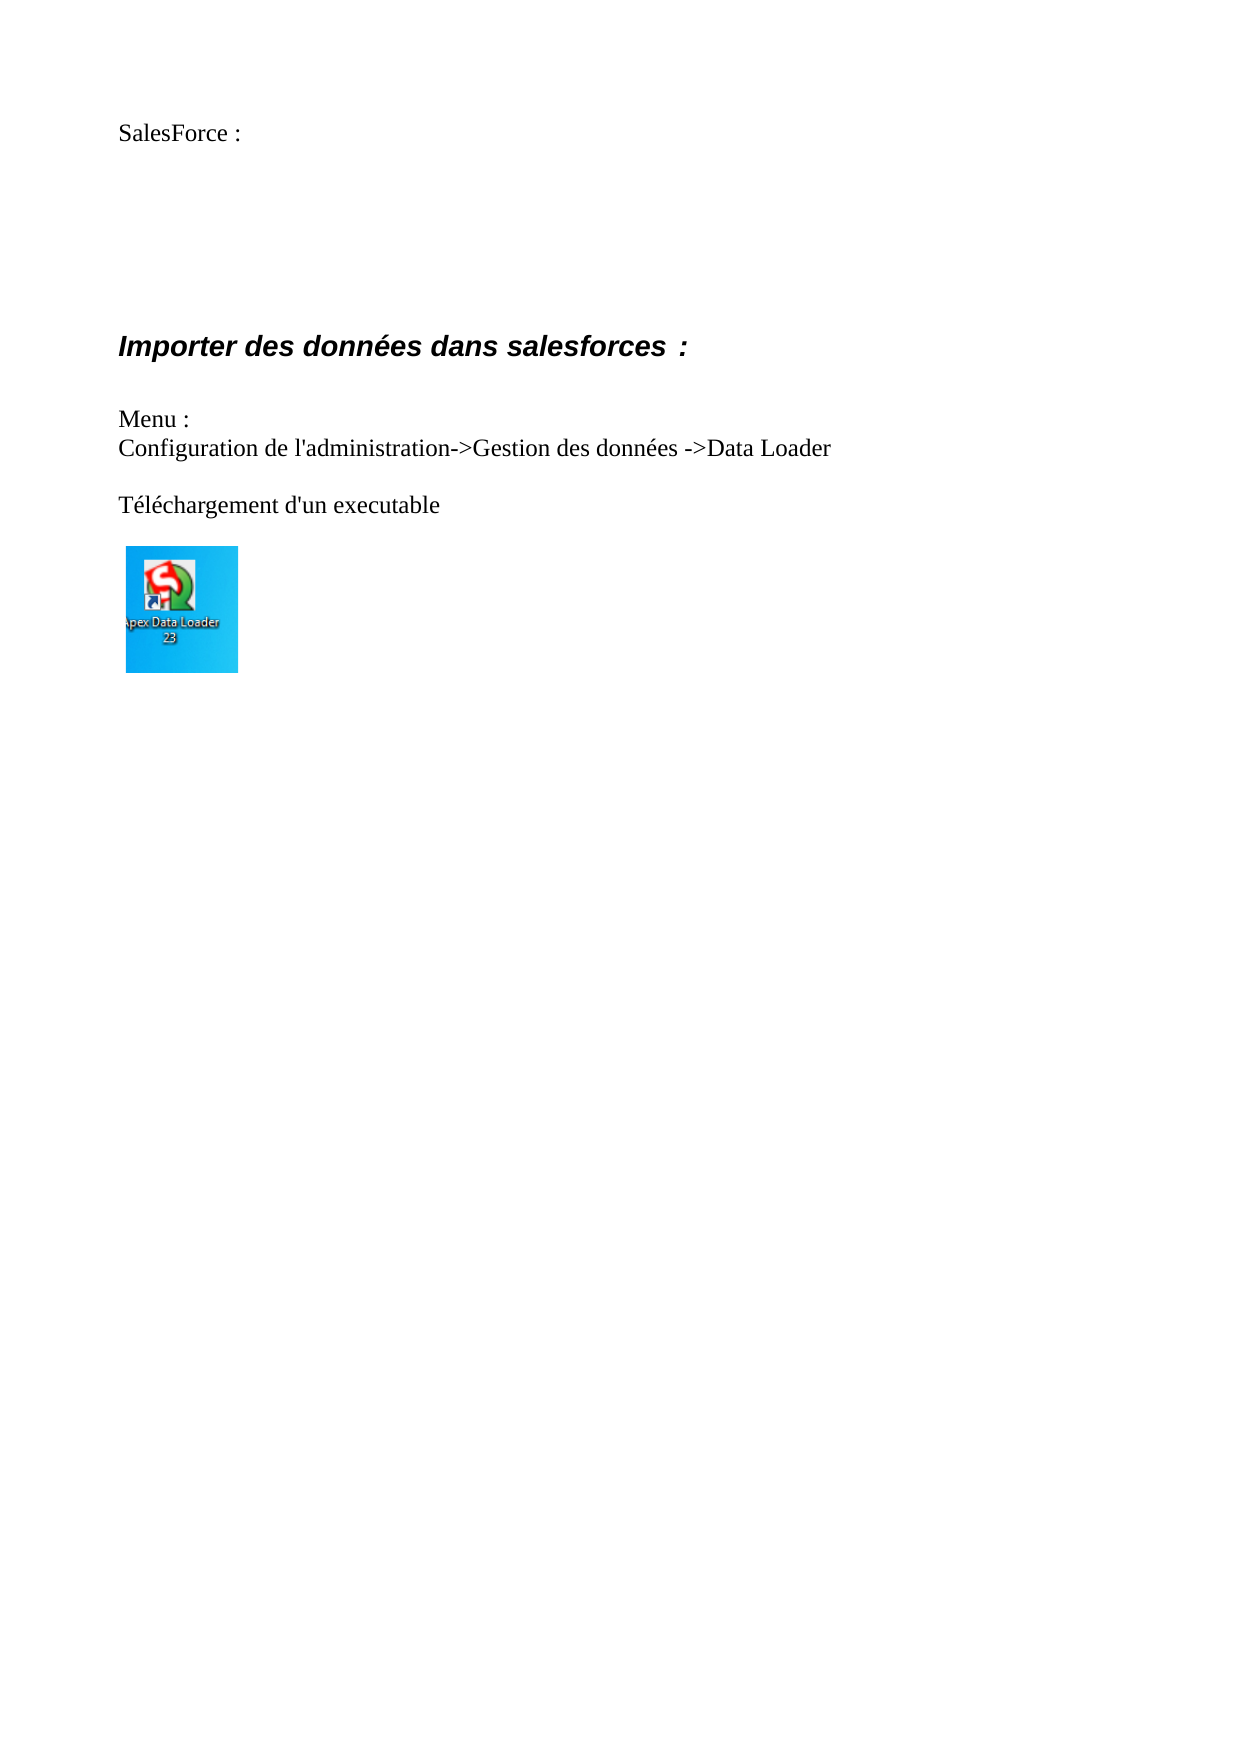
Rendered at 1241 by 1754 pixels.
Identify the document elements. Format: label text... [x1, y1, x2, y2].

text SalesForce : [118, 118, 1122, 147]
text Menu : [118, 404, 1122, 433]
subtitle Importer des données dans salesforces : [118, 329, 1122, 363]
picture [125, 618, 148, 629]
picture [158, 619, 177, 626]
text Téléchargement d'un executable [118, 490, 1122, 519]
text Configuration de l'administration->Gestion des données ->Data Loader [118, 433, 1122, 461]
picture [188, 546, 239, 673]
picture [152, 618, 157, 626]
picture [145, 560, 195, 610]
